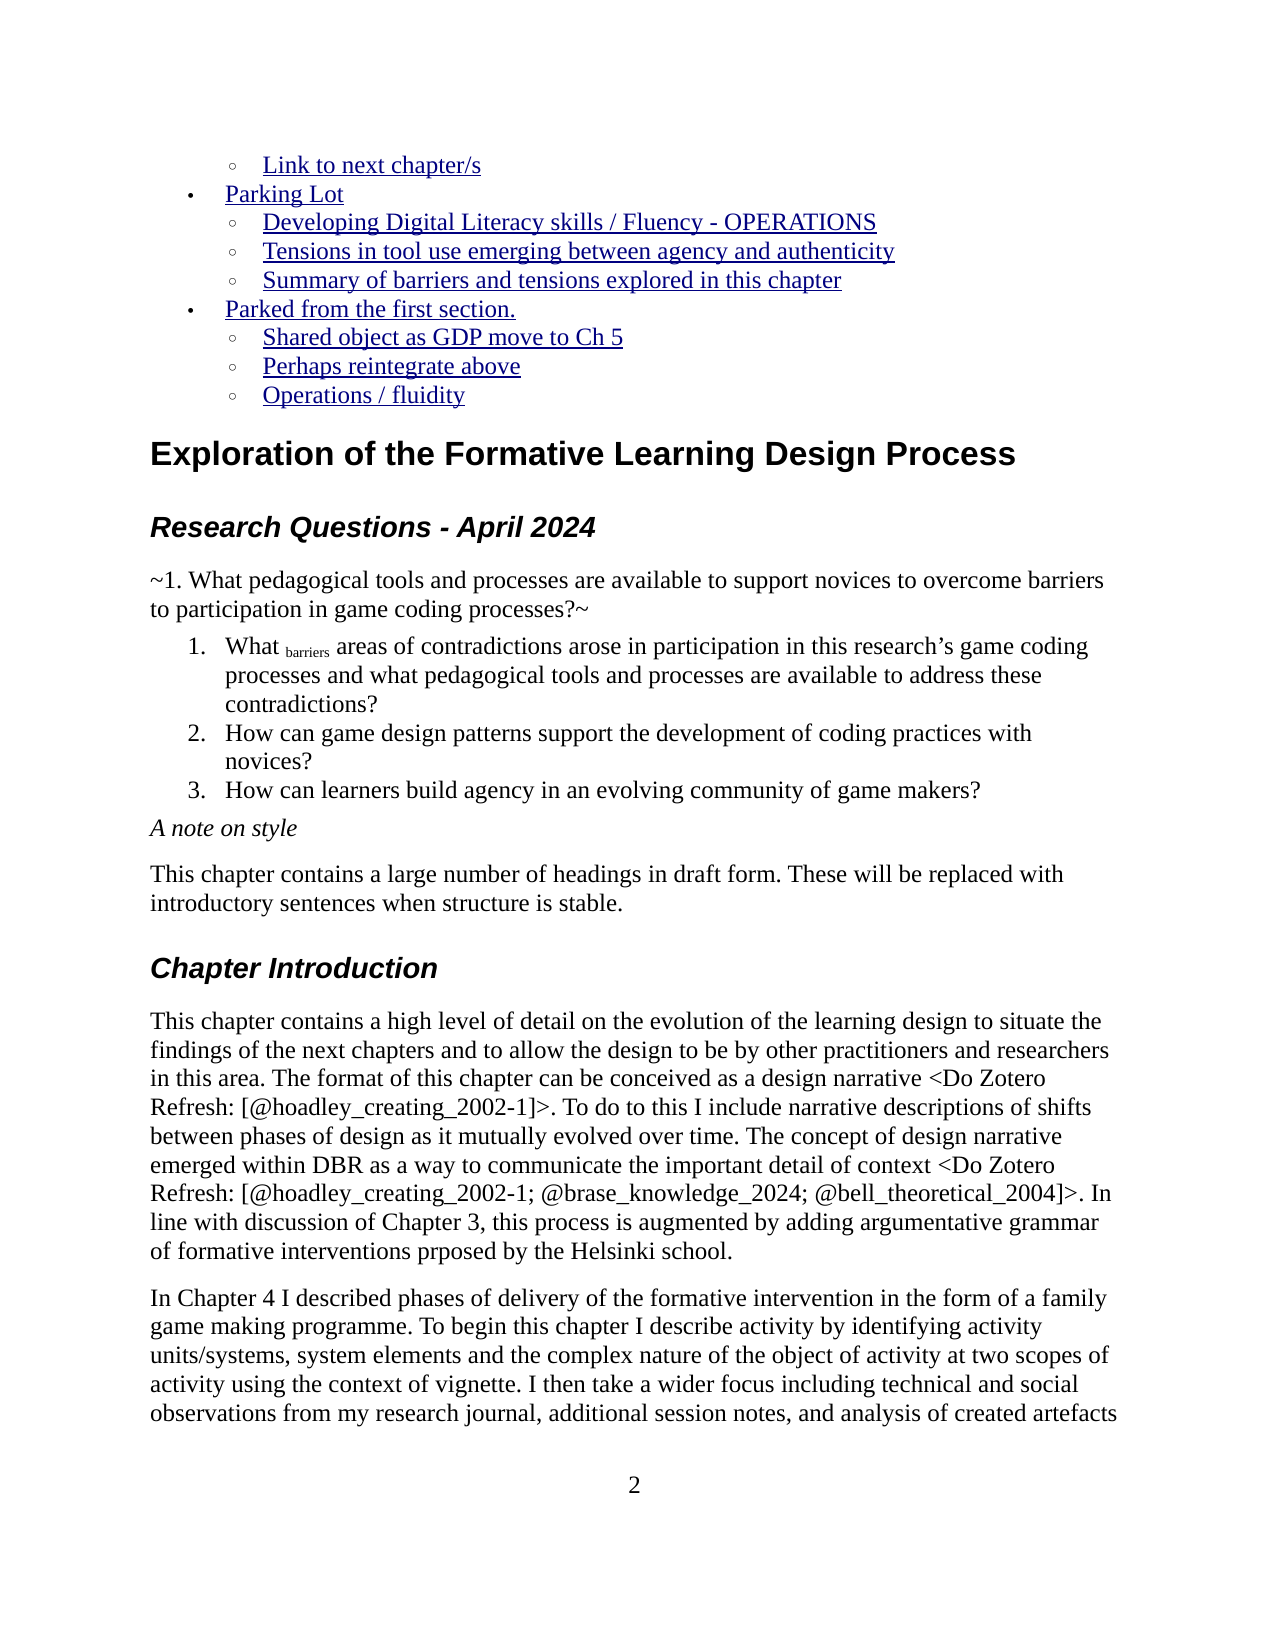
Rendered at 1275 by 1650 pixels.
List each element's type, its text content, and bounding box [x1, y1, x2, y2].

text In Chapter 4 I described phases of delivery of the formative intervention in the form of a family game making programme. To begin this chapter I describe activity by identifying activity units/systems, system elements and the complex nature of the object of activity at two scopes of activity using the context of vignette. I then take a wider focus including technical and social observations from my research journal, additional session notes, and analysis of created artefacts [150, 1283, 1125, 1426]
list Parked from the first section. [187, 294, 1125, 322]
subtitle Research Questions - April 2024 [150, 510, 1125, 543]
list Parking Lot [187, 179, 1125, 207]
list Link to next chapter/s [225, 150, 1125, 179]
text This chapter contains a large number of headings in draft form. These will be replaced with introductory sentences when structure is stable. [150, 859, 1125, 917]
list Shared object as GDP move to Ch 5 [225, 322, 1125, 351]
list Summary of barriers and tensions explored in this chapter [225, 265, 1125, 294]
subtitle Chapter Introduction [150, 951, 1125, 984]
list What barriers areas of contradictions arose in participation in this research’s game coding processes and what pedagogical tools and processes are available to address these contradictions? [187, 631, 1125, 718]
list Tensions in tool use emerging between agency and authenticity [225, 236, 1125, 265]
list Perhaps reintegrate above [225, 351, 1125, 380]
text ~1. What pedagogical tools and processes are available to support novices to overcome barriers to participation in game coding processes?~ [150, 565, 1125, 622]
list Developing Digital Literacy skills / Fluency - OPERATIONS [225, 207, 1125, 236]
list Operations / fluidity [225, 380, 1125, 409]
text A note on style [150, 813, 1125, 842]
subtitle Exploration of the Formative Learning Design Process [150, 434, 1125, 472]
list How can learners build agency in an evolving community of game makers? [187, 775, 1125, 804]
text This chapter contains a high level of detail on the evolution of the learning design to situate the findings of the next chapters and to allow the design to be by other practitioners and researchers in this area. The format of this chapter can be conceived as a design narrative <Do Zotero Refresh: [@hoadley_creating_2002-1]>. To do to this I include narrative descriptions of shifts between phases of design as it mutually evolved over time. The concept of design narrative emerged within DBR as a way to communicate the important detail of context <Do Zotero Refresh: [@hoadley_creating_2002-1; @brase_knowledge_2024; @bell_theoretical_2004]>. In line with discussion of Chapter 3, this process is augmented by adding argumentative grammar of formative interventions prposed by the Helsinki school. [150, 1006, 1125, 1265]
list How can game design patterns support the development of coding practices with novices? [187, 718, 1125, 775]
